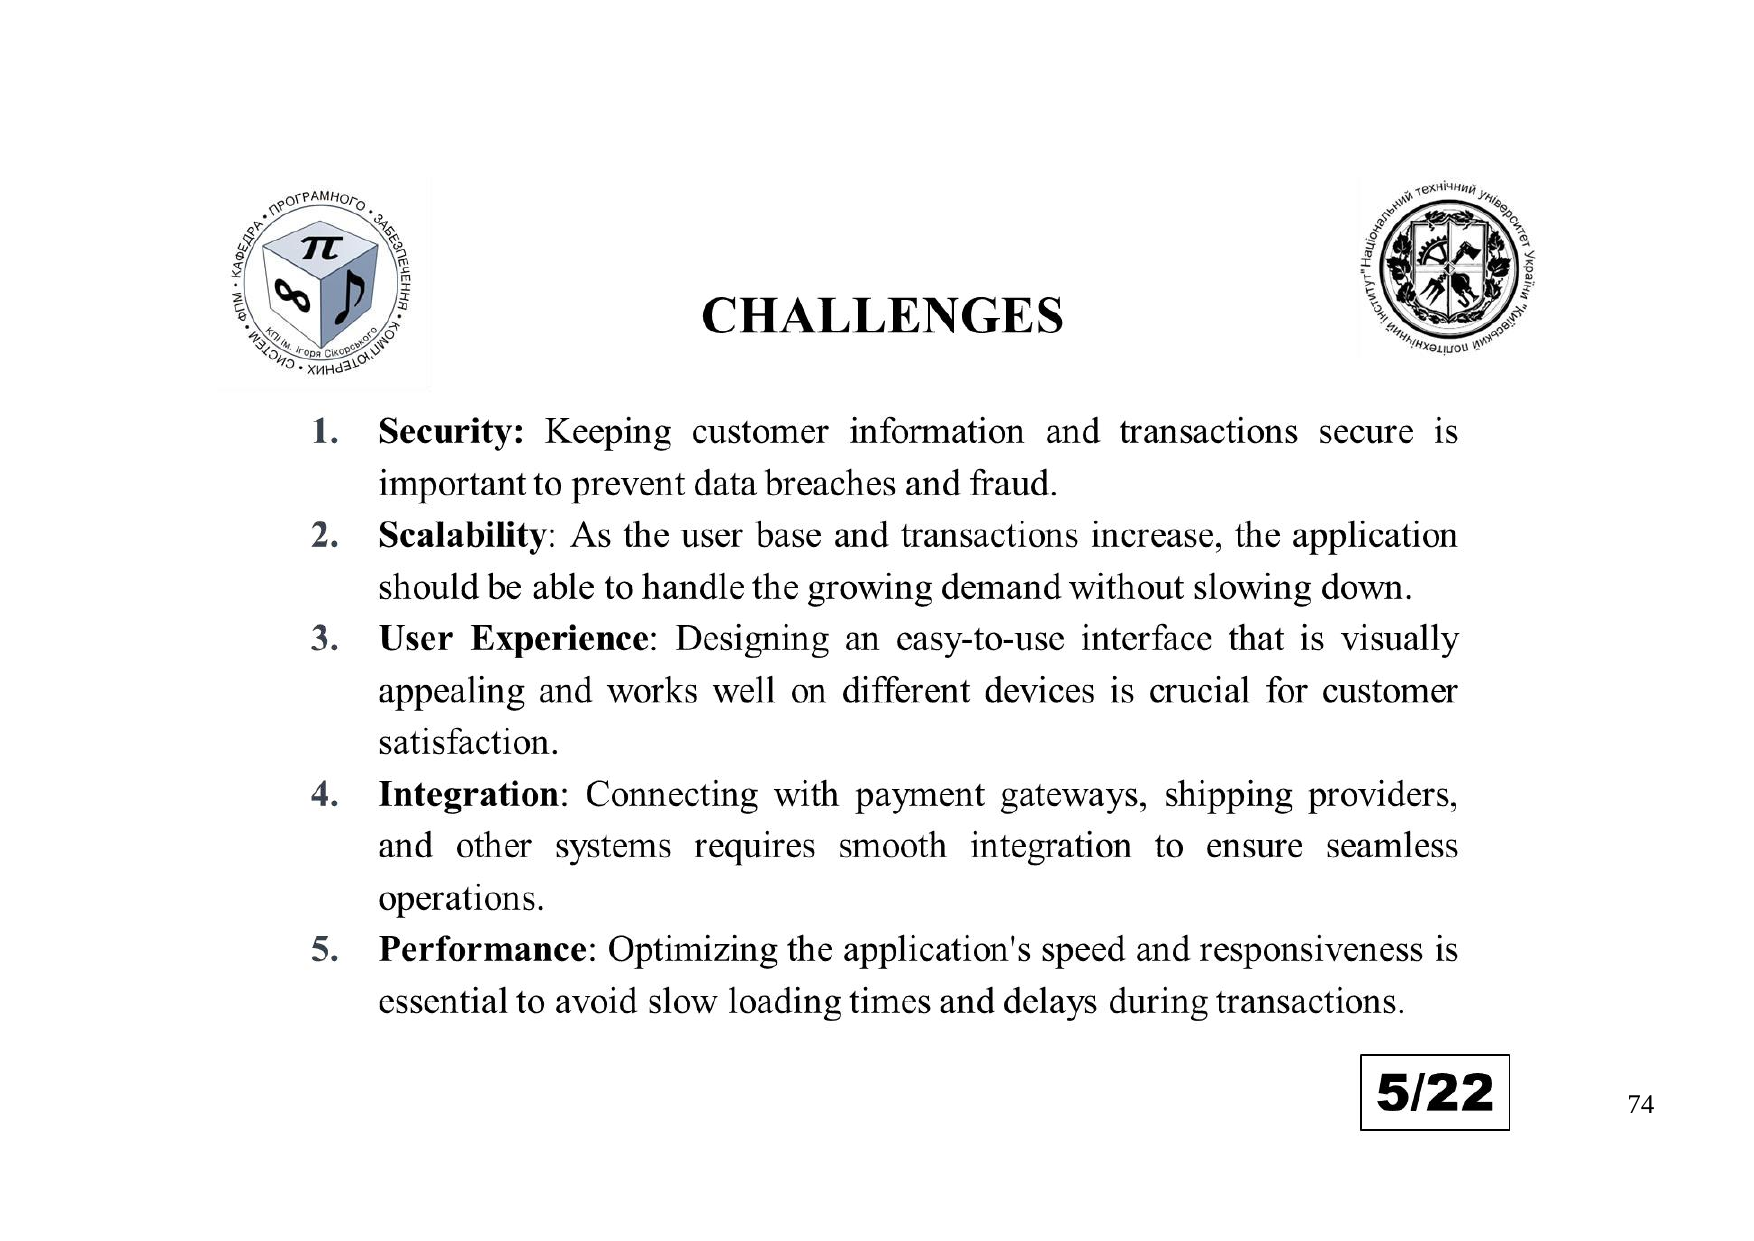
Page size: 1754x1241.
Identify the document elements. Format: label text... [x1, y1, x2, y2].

text 74 [1627, 1088, 1654, 1119]
picture [217, 177, 1537, 1156]
